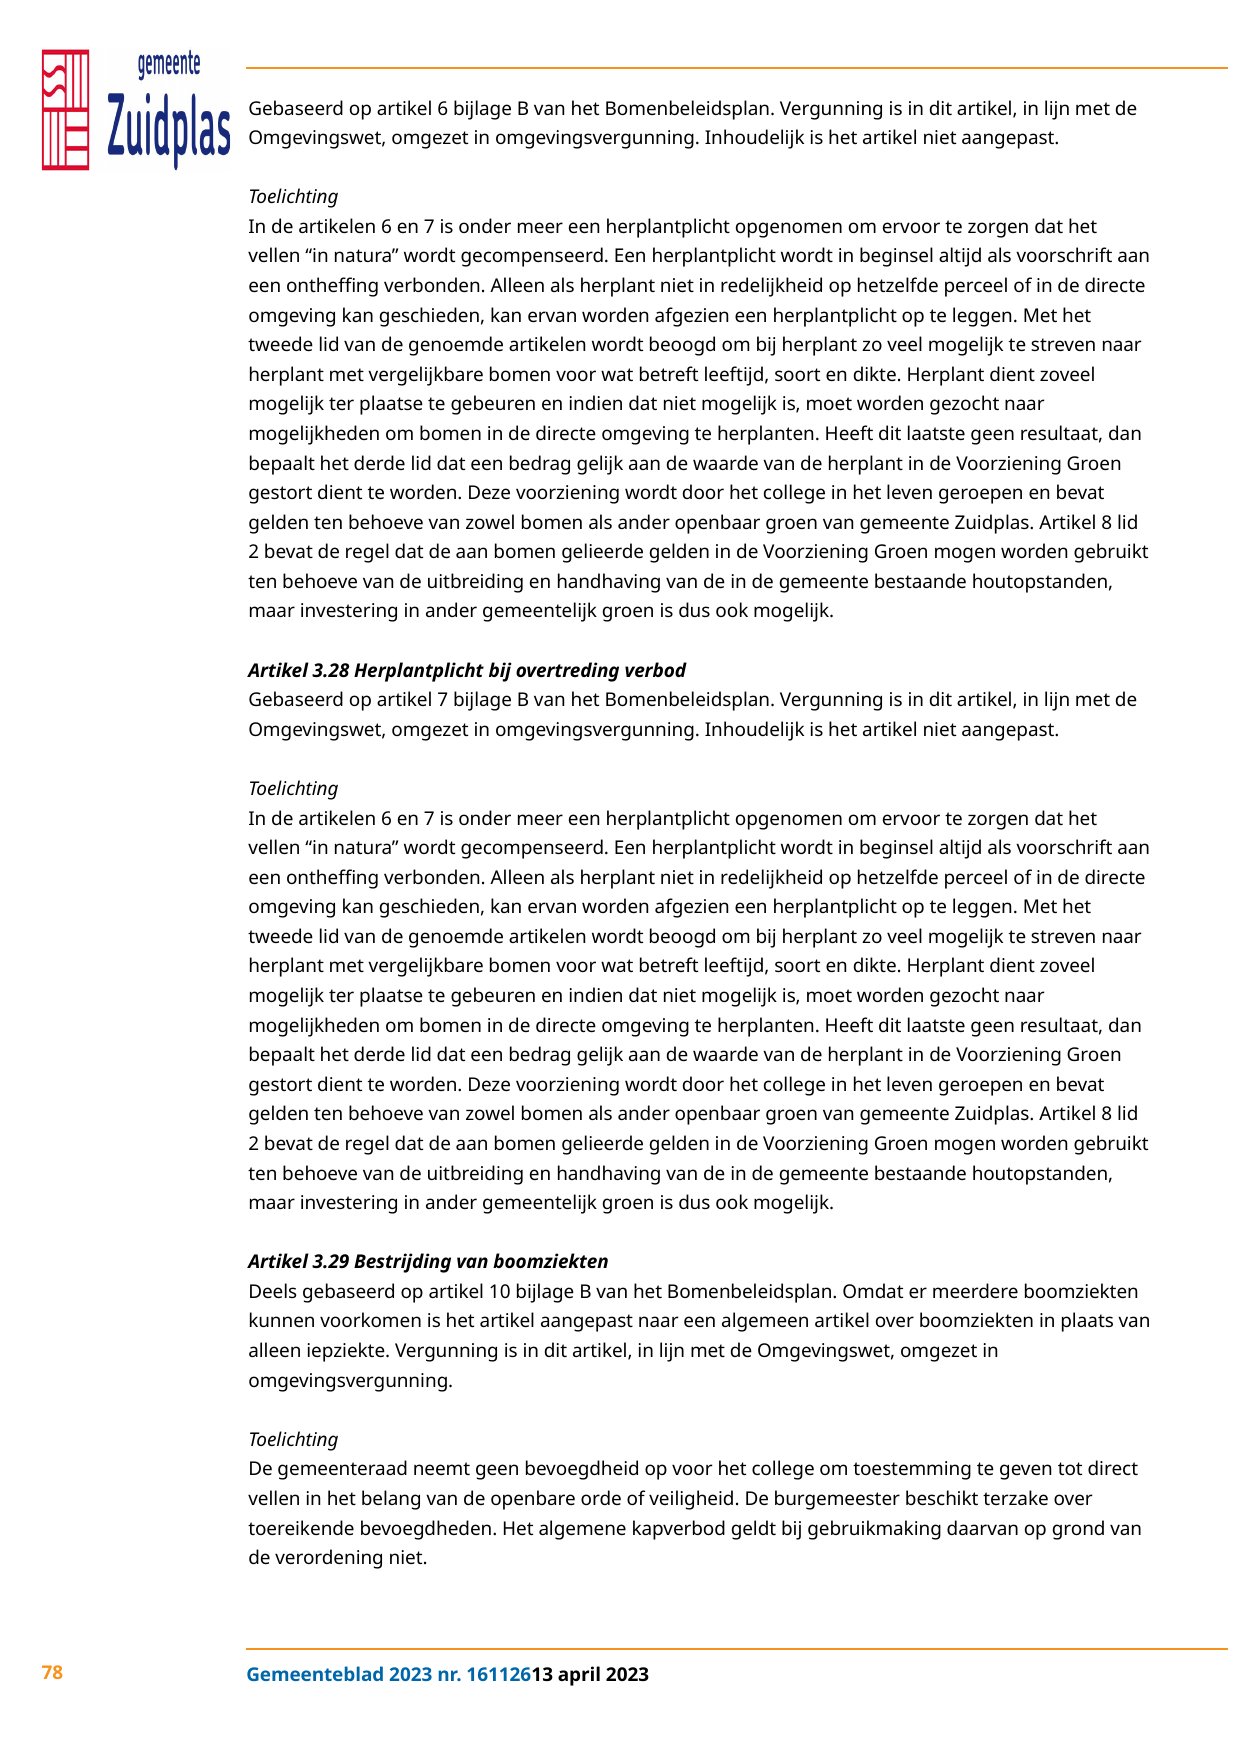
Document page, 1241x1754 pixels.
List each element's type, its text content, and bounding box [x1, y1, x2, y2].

text De gemeenteraad neemt geen bevoegdheid op voor het college om toestemming te geven tot direct vellen in het belang van de openbare orde of veiligheid. De burgemeester beschikt terzake over toereikende bevoegdheden. Het algemene kapverbod geldt bij gebruikmaking daarvan op grond van de verordening niet. [248, 1456, 1152, 1570]
text Gebaseerd op artikel 6 bijlage B van het Bomenbeleidsplan. Vergunning is in dit artikel, in lijn met de Omgevingswet, omgezet in omgevingsvergunning. Inhoudelijk is het artikel niet aangepast. [248, 95, 1152, 150]
text Toelichting [248, 183, 1152, 209]
text In de artikelen 6 en 7 is onder meer een herplantplicht opgenomen om ervoor te zorgen dat het vellen “in natura” wordt gecompenseerd. Een herplantplicht wordt in beginsel altijd als voorschrift aan een ontheffing verbonden. Alleen als herplant niet in redelijkheid op hetzelfde perceel of in de directe omgeving kan geschieden, kan ervan worden afgezien een herplantplicht op te leggen. Met het tweede lid van de genoemde artikelen wordt beoogd om bij herplant zo veel mogelijk te streven naar herplant met vergelijkbare bomen voor wat betreft leeftijd, soort en dikte. Herplant dient zoveel mogelijk ter plaatse te gebeuren en indien dat niet mogelijk is, moet worden gezocht naar mogelijkheden om bomen in de directe omgeving te herplanten. Heeft dit laatste geen resultaat, dan bepaalt het derde lid dat een bedrag gelijk aan de waarde van de herplant in de Voorziening Groen gestort dient te worden. Deze voorziening wordt door het college in het leven geroepen en bevat gelden ten behoeve van zowel bomen als ander openbaar groen van gemeente Zuidplas. Artikel 8 lid 2 bevat de regel dat de aan bomen gelieerde gelden in de Voorziening Groen mogen worden gebruikt ten behoeve van de uitbreiding en handhaving van de in de gemeente bestaande houtopstanden, maar investering in ander gemeentelijk groen is dus ook mogelijk. [248, 213, 1152, 623]
text Gebaseerd op artikel 7 bijlage B van het Bomenbeleidsplan. Vergunning is in dit artikel, in lijn met de Omgevingswet, omgezet in omgevingsvergunning. Inhoudelijk is het artikel niet aangepast. [248, 686, 1152, 742]
text Deels gebaseerd op artikel 10 bijlage B van het Bomenbeleidsplan. Omdat er meerdere boomziekten kunnen voorkomen is het artikel aangepast naar een algemeen artikel over boomziekten in plaats van alleen iepziekte. Vergunning is in dit artikel, in lijn met de Omgevingswet, omgezet in omgevingsvergunning. [248, 1278, 1152, 1393]
text Artikel 3.29 Bestrijding van boomziekten [248, 1248, 1152, 1274]
text Toelichting [248, 1426, 1152, 1452]
picture [41, 47, 231, 172]
text Toelichting [248, 775, 1152, 801]
text In de artikelen 6 en 7 is onder meer een herplantplicht opgenomen om ervoor te zorgen dat het vellen “in natura” wordt gecompenseerd. Een herplantplicht wordt in beginsel altijd als voorschrift aan een ontheffing verbonden. Alleen als herplant niet in redelijkheid op hetzelfde perceel of in de directe omgeving kan geschieden, kan ervan worden afgezien een herplantplicht op te leggen. Met het tweede lid van de genoemde artikelen wordt beoogd om bij herplant zo veel mogelijk te streven naar herplant met vergelijkbare bomen voor wat betreft leeftijd, soort en dikte. Herplant dient zoveel mogelijk ter plaatse te gebeuren en indien dat niet mogelijk is, moet worden gezocht naar mogelijkheden om bomen in de directe omgeving te herplanten. Heeft dit laatste geen resultaat, dan bepaalt het derde lid dat een bedrag gelijk aan de waarde van de herplant in de Voorziening Groen gestort dient te worden. Deze voorziening wordt door het college in het leven geroepen en bevat gelden ten behoeve van zowel bomen als ander openbaar groen van gemeente Zuidplas. Artikel 8 lid 2 bevat de regel dat de aan bomen gelieerde gelden in de Voorziening Groen mogen worden gebruikt ten behoeve van de uitbreiding en handhaving van de in de gemeente bestaande houtopstanden, maar investering in ander gemeentelijk groen is dus ook mogelijk. [248, 805, 1152, 1215]
text Artikel 3.28 Herplantplicht bij overtreding verbod [248, 657, 1152, 683]
